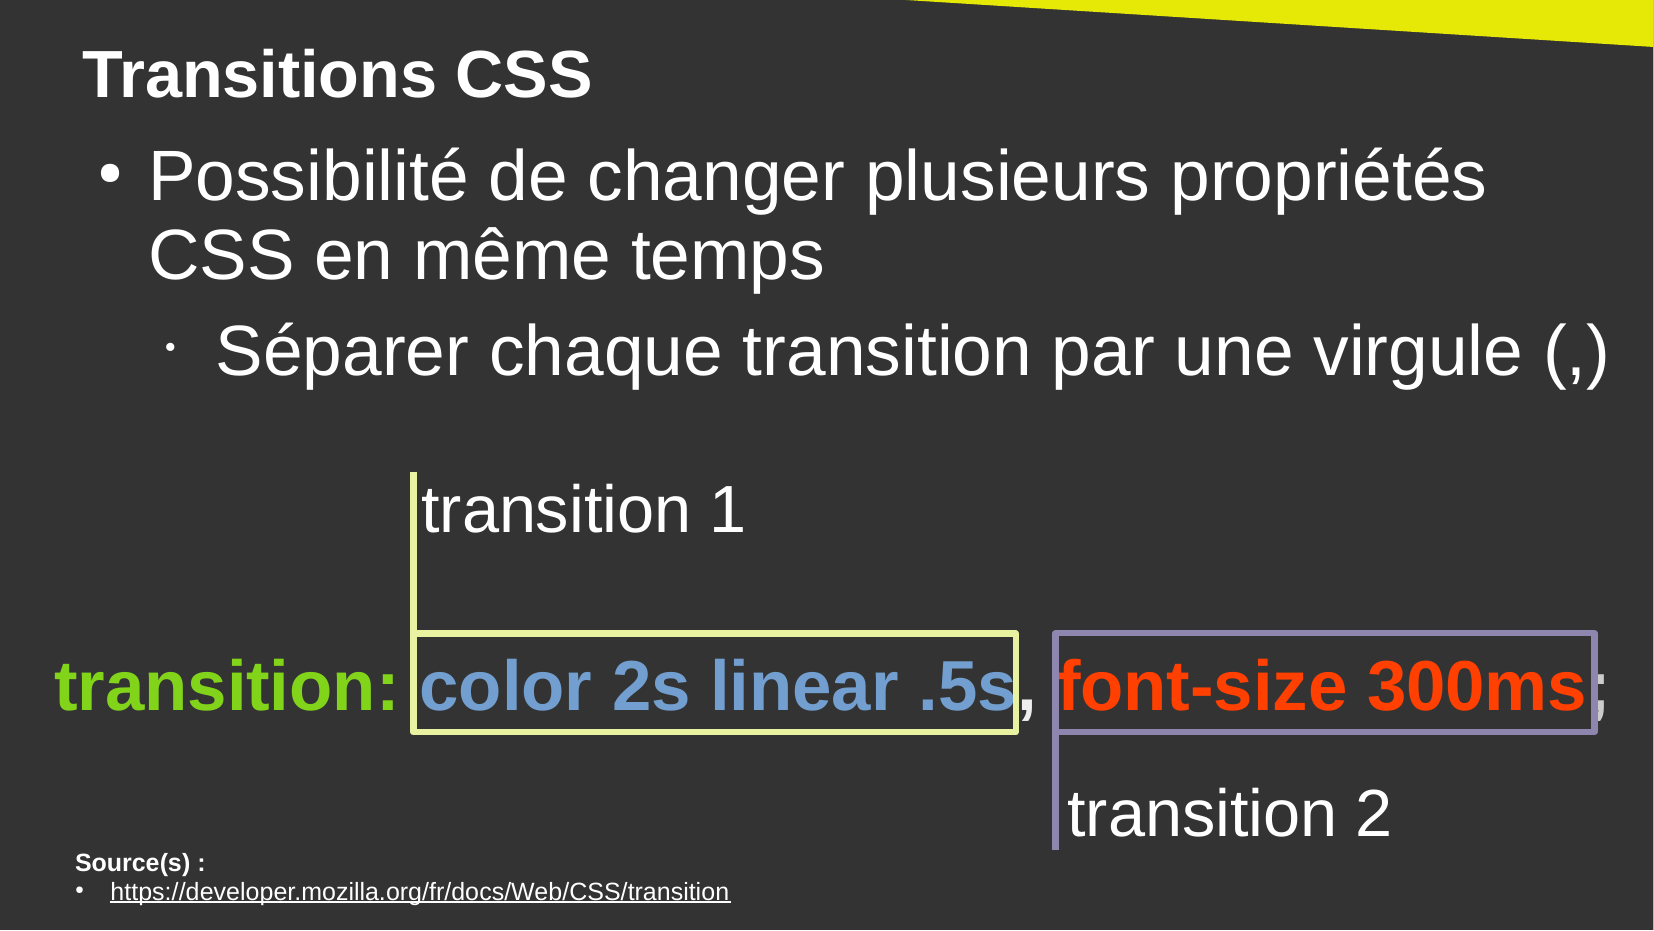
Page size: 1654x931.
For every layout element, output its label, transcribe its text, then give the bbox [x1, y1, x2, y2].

text_box transition: color 2s linear .5s, font-size 300ms; [1059, 639, 1642, 745]
list Possibilité de changer plusieurs propriétés CSS en même temps Séparer chaque transition par une virgule (,) [80, 135, 1620, 414]
title transition 2 [1067, 775, 1576, 851]
title transition 1 [421, 472, 839, 548]
text_box Source(s) : https://developer.mozilla.org/fr/docs/Web/CSS/transition [60, 841, 1546, 931]
text_box transition: color 2s linear .5s, font-size 300ms; [417, 639, 1013, 729]
text_box transition: color 2s linear .5s, font-size 300ms; [23, 639, 1052, 745]
text_box [906, 0, 1654, 47]
title Transitions CSS [82, 37, 1571, 114]
text_box transition: color 2s linear .5s, font-size 300ms; [1059, 639, 1591, 729]
